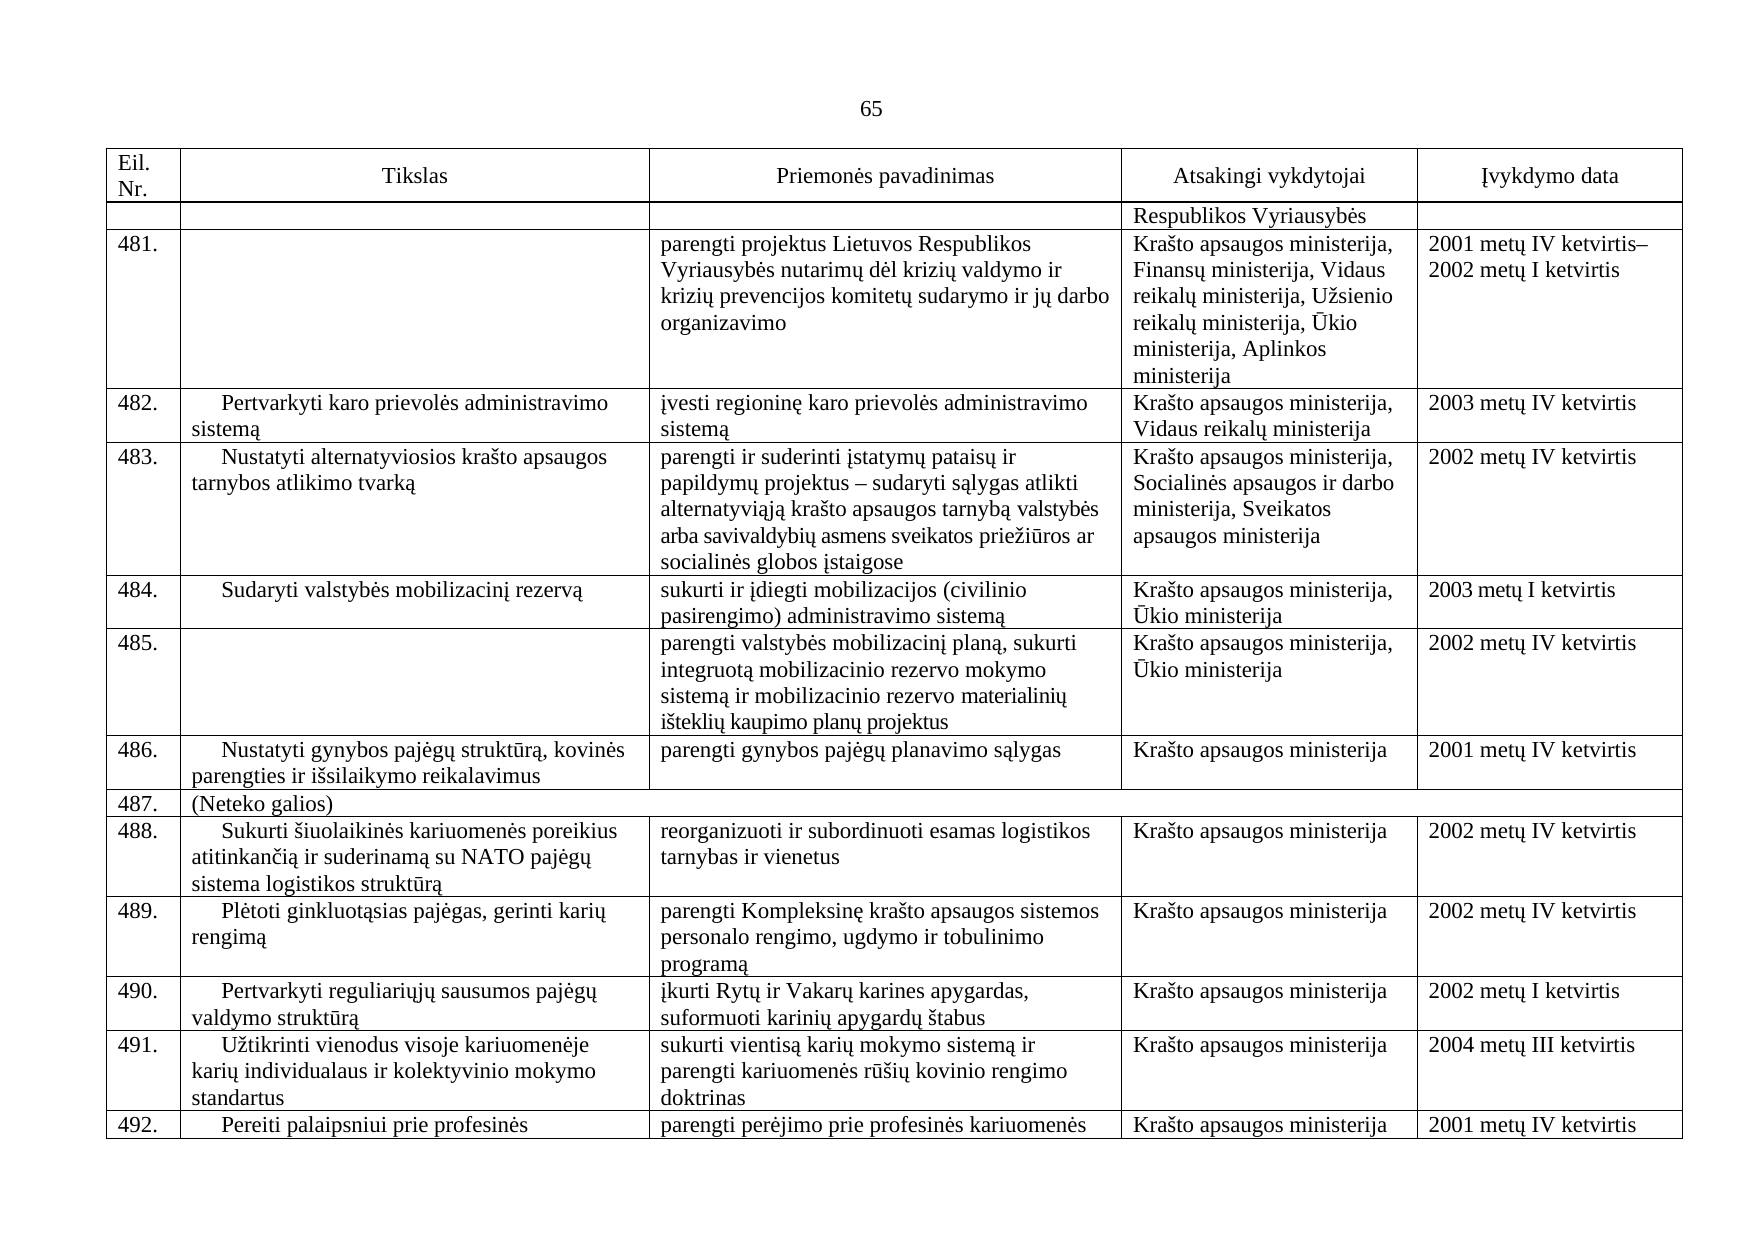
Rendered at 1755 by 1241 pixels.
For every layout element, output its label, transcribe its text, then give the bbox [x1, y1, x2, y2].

table_cell (Neteko galios) [181, 790, 1682, 816]
table_cell 2001 metų IV ketvirtis [1418, 736, 1682, 788]
table_cell [650, 203, 1121, 229]
table_cell [107, 977, 180, 1030]
table_cell reorganizuoti ir subordinuoti esamas logistikos tarnybas ir vienetus [650, 817, 1121, 896]
table_cell Sudaryti valstybės mobilizacinį rezervą [181, 576, 649, 628]
table_cell Krašto apsaugos ministerija, Finansų ministerija, Vidaus reikalų ministerija, Užsienio reikalų ministerija, Ūkio ministerija, Aplinkos ministerija [1122, 230, 1417, 388]
table_cell parengti ir suderinti įstatymų pataisų ir papildymų projektus – sudaryti sąlygas atlikti alternatyviąją krašto apsaugos tarnybą valstybės arba savivaldybių asmens sveikatos priežiūros ar socialinės globos įstaigose [650, 443, 1121, 574]
table_cell Sukurti šiuolaikinės kariuomenės poreikius atitinkančią ir suderinamą su NATO pajėgų sistema logistikos struktūrą [181, 817, 649, 896]
table_cell Respublikos Vyriausybės [1122, 203, 1417, 229]
table_cell [107, 203, 180, 229]
table_cell [181, 629, 649, 735]
table_cell [107, 443, 180, 574]
table_cell [107, 790, 180, 816]
table_cell 2001 metų IV ketvirtis–2002 metų I ketvirtis [1418, 230, 1682, 388]
table_header Eil. Nr. [107, 149, 180, 201]
table_cell parengti Kompleksinę krašto apsaugos sistemos personalo rengimo, ugdymo ir tobulinimo programą [650, 897, 1121, 976]
table_cell 2003 metų IV ketvirtis [1418, 389, 1682, 442]
table_cell [107, 1111, 180, 1137]
table_cell 2002 metų IV ketvirtis [1418, 897, 1682, 976]
table_cell parengti valstybės mobilizacinį planą, sukurti integruotą mobilizacinio rezervo mokymo sistemą ir mobilizacinio rezervo materialinių išteklių kaupimo planų projektus [650, 629, 1121, 735]
table_cell Krašto apsaugos ministerija, Vidaus reikalų ministerija [1122, 389, 1417, 442]
table_cell [107, 1031, 180, 1110]
table_cell Krašto apsaugos ministerija [1122, 1031, 1417, 1110]
table_cell [107, 817, 180, 896]
table_cell 2001 metų IV ketvirtis [1418, 1111, 1682, 1137]
table_cell Pertvarkyti reguliariųjų sausumos pajėgų valdymo struktūrą [181, 977, 649, 1030]
table_cell parengti projektus Lietuvos Respublikos Vyriausybės nutarimų dėl krizių valdymo ir krizių prevencijos komitetų sudarymo ir jų darbo organizavimo [650, 230, 1121, 388]
table_cell įkurti Rytų ir Vakarų karines apygardas, suformuoti karinių apygardų štabus [650, 977, 1121, 1030]
table_cell 2002 metų IV ketvirtis [1418, 443, 1682, 574]
table_cell [107, 736, 180, 788]
table_cell sukurti vientisą karių mokymo sistemą ir parengti kariuomenės rūšių kovinio rengimo doktrinas [650, 1031, 1121, 1110]
table_cell [181, 203, 649, 229]
table_cell 2003 metų I ketvirtis [1418, 576, 1682, 628]
table_header Priemonės pavadinimas [650, 149, 1121, 201]
table_cell Krašto apsaugos ministerija, Ūkio ministerija [1122, 629, 1417, 735]
table_cell įvesti regioninę karo prievolės administravimo sistemą [650, 389, 1121, 442]
table_cell Krašto apsaugos ministerija, Socialinės apsaugos ir darbo ministerija, Sveikatos apsaugos ministerija [1122, 443, 1417, 574]
table_cell sukurti ir įdiegti mobilizacijos (civilinio pasirengimo) administravimo sistemą [650, 576, 1121, 628]
table_cell 2004 metų III ketvirtis [1418, 1031, 1682, 1110]
table_cell [1418, 203, 1682, 229]
table_cell Krašto apsaugos ministerija, Ūkio ministerija [1122, 576, 1417, 628]
table_cell [107, 576, 180, 628]
table_header Atsakingi vykdytojai [1122, 149, 1417, 201]
table_cell Pertvarkyti karo prievolės administravimo sistemą [181, 389, 649, 442]
table_cell Nustatyti gynybos pajėgų struktūrą, kovinės parengties ir išsilaikymo reikalavimus [181, 736, 649, 788]
table_cell 2002 metų IV ketvirtis [1418, 817, 1682, 896]
table_cell Krašto apsaugos ministerija [1122, 1111, 1417, 1137]
table_cell [107, 230, 180, 388]
table_cell parengti gynybos pajėgų planavimo sąlygas [650, 736, 1121, 788]
table_cell Nustatyti alternatyviosios krašto apsaugos tarnybos atlikimo tvarką [181, 443, 649, 574]
table_cell Pereiti palaipsniui prie profesinės [181, 1111, 649, 1137]
table_cell Krašto apsaugos ministerija [1122, 817, 1417, 896]
table_cell [181, 230, 649, 388]
table_cell [107, 389, 180, 442]
table_cell Užtikrinti vienodus visoje kariuomenėje karių individualaus ir kolektyvinio mokymo standartus [181, 1031, 649, 1110]
table_cell [107, 629, 180, 735]
table_cell Krašto apsaugos ministerija [1122, 977, 1417, 1030]
table_header Tikslas [181, 149, 649, 201]
table_cell parengti perėjimo prie profesinės kariuomenės [650, 1111, 1121, 1137]
table_cell [107, 897, 180, 976]
table_cell Krašto apsaugos ministerija [1122, 736, 1417, 788]
table_cell 2002 metų I ketvirtis [1418, 977, 1682, 1030]
table_cell Plėtoti ginkluotąsias pajėgas, gerinti karių rengimą [181, 897, 649, 976]
table_cell 2002 metų IV ketvirtis [1418, 629, 1682, 735]
table_header Įvykdymo data [1418, 149, 1682, 201]
table_cell Krašto apsaugos ministerija [1122, 897, 1417, 976]
